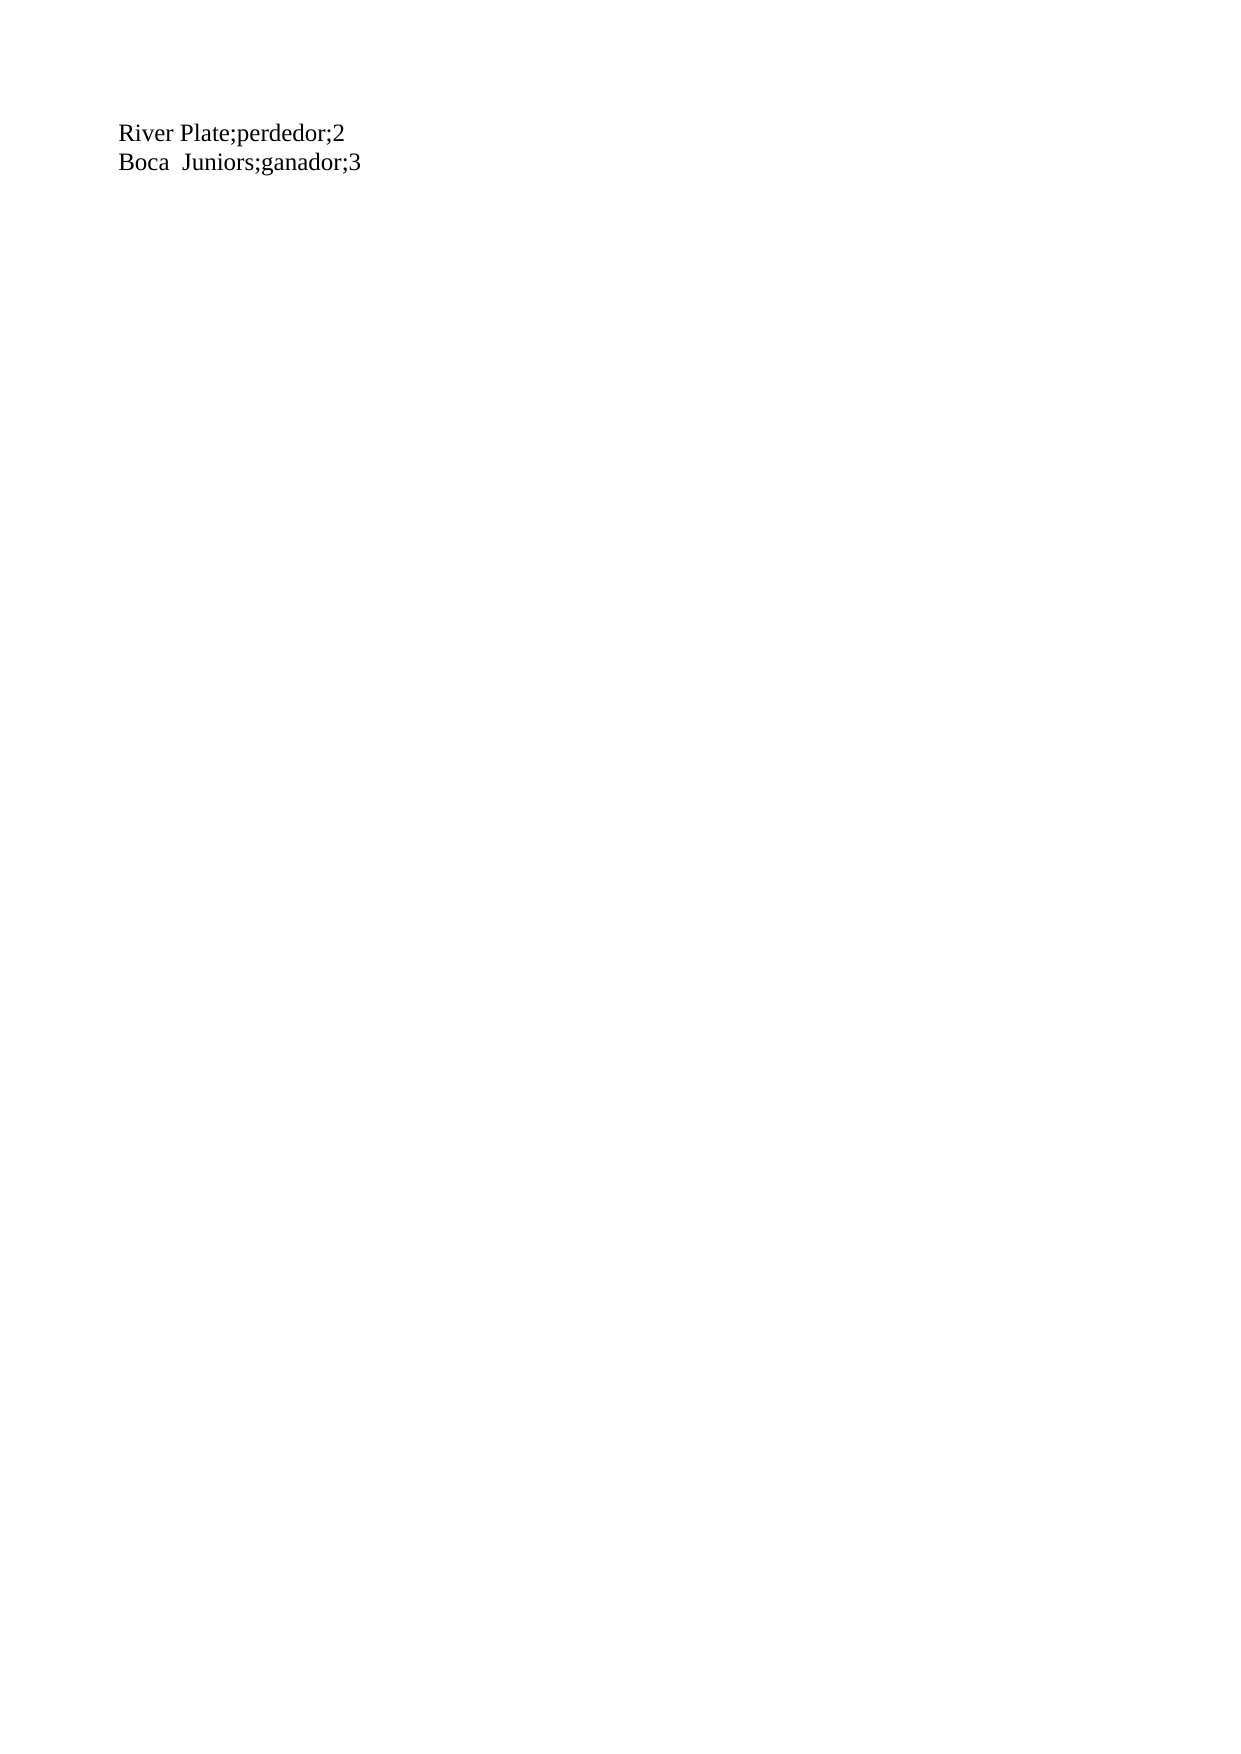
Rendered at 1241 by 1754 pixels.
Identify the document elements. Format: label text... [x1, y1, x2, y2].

text River Plate;perdedor;2 [118, 118, 1122, 147]
text Boca Juniors;ganador;3 [118, 147, 1122, 176]
